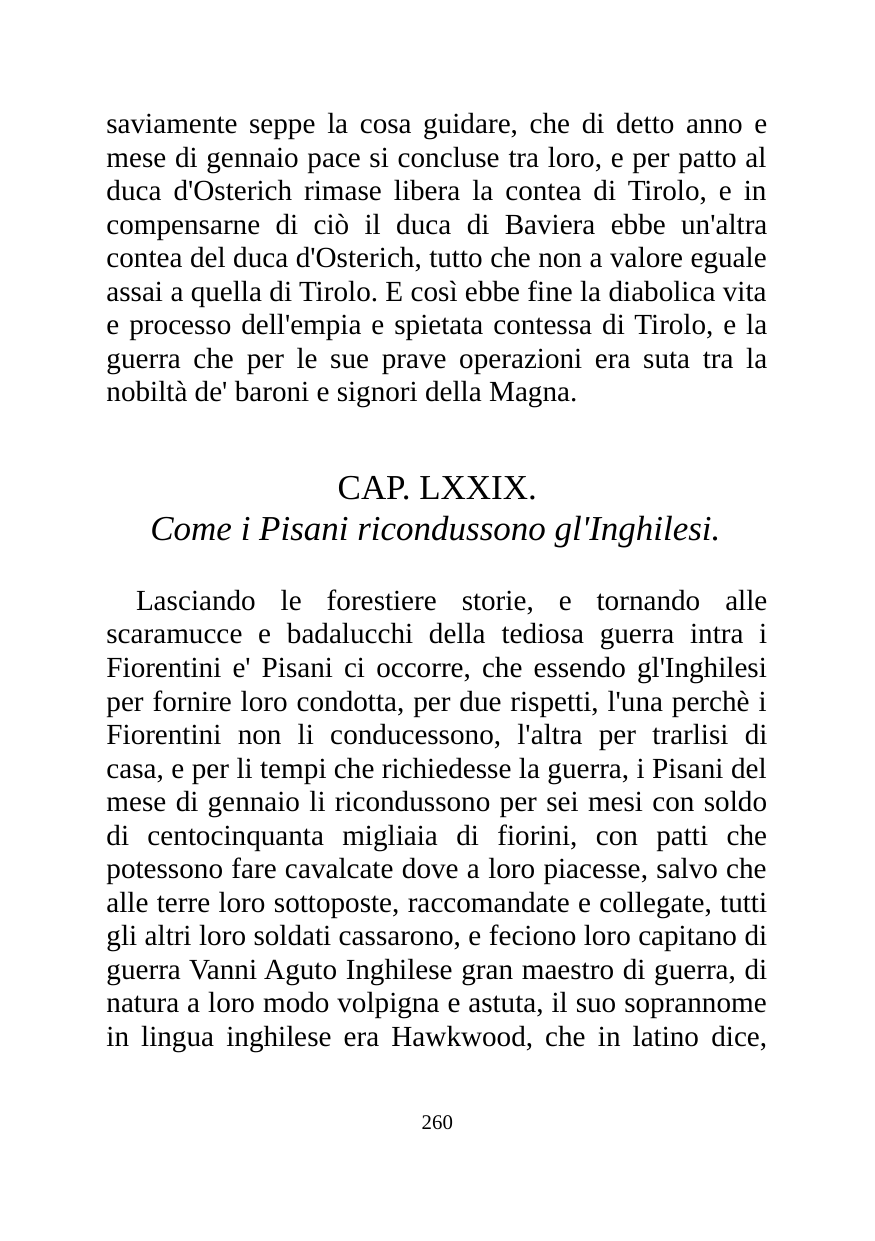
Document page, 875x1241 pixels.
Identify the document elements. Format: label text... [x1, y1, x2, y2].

text saviamente seppe la cosa guidare, che di detto anno e mese di gennaio pace si concluse tra loro, e per patto al duca d'Osterich rimase libera la contea di Tirolo, e in compensarne di ciò il duca di Baviera ebbe un'altra contea del duca d'Osterich, tutto che non a valore eguale assai a quella di Tirolo. E così ebbe fine la diabolica vita e processo dell'empia e spietata contessa di Tirolo, e la guerra che per le sue prave operazioni era suta tra la nobiltà de' baroni e signori della Magna. [106, 106, 768, 408]
text Lasciando le forestiere storie, e tornando alle scaramucce e badalucchi della tediosa guerra intra i Fiorentini e' Pisani ci occorre, che essendo gl'Inghilesi per fornire loro condotta, per due rispetti, l'una perchè i Fiorentini non li conducessono, l'altra per trarlisi di casa, e per li tempi che richiedesse la guerra, i Pisani del mese di gennaio li ricondussono per sei mesi con soldo di centocinquanta migliaia di fiorini, con patti che potessono fare cavalcate dove a loro piacesse, salvo che alle terre loro sottoposte, raccomandate e collegate, tutti gli altri loro soldati cassarono, e feciono loro capitano di guerra Vanni Aguto Inghilese gran maestro di guerra, di natura a loro modo volpigna e astuta, il suo soprannome in lingua inghilese era Hawkwood, che in latino dice, [106, 583, 768, 1053]
subtitle CAP. LXXIX. Come i Pisani ricondussono gl'Inghilesi. [106, 467, 768, 548]
